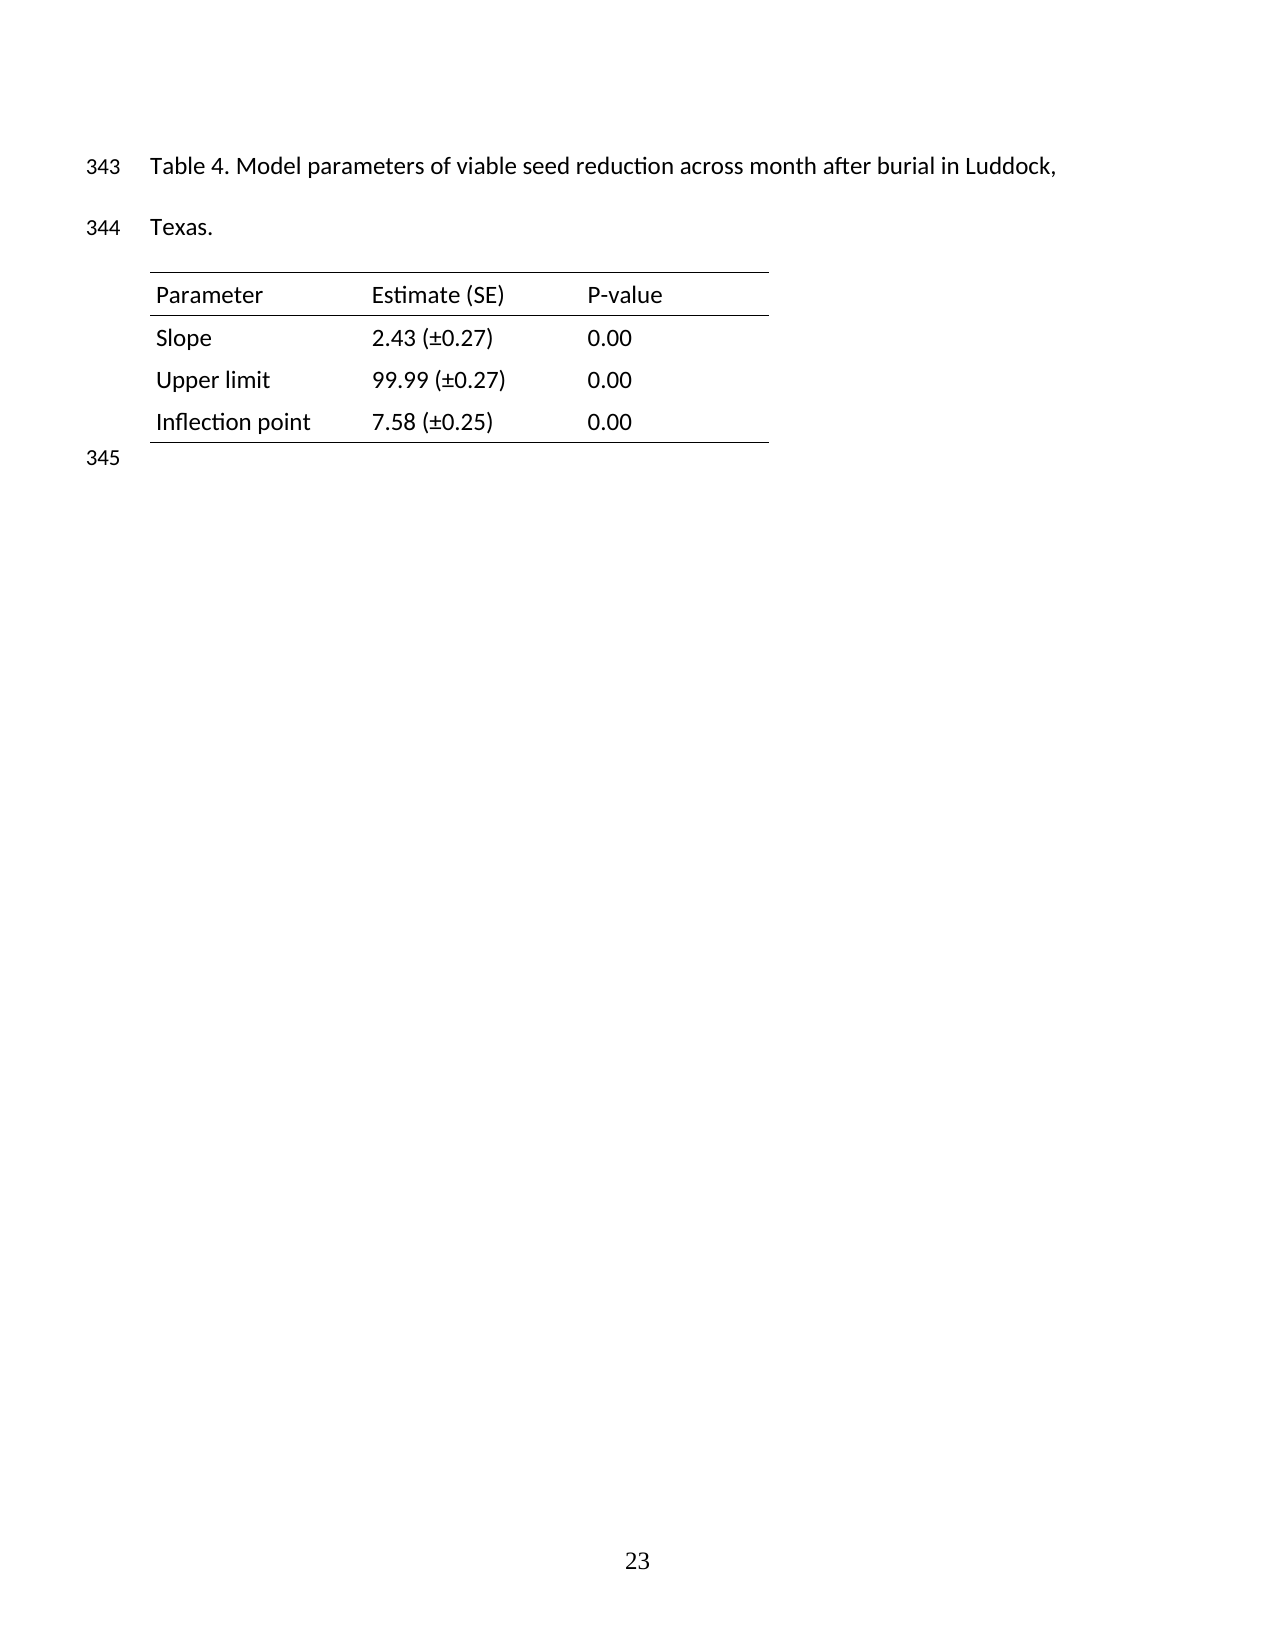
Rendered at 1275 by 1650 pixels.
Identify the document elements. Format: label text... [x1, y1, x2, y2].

text Table 4. Model parameters of viable seed reduction across month after burial in Luddock, Texas. [150, 150, 1125, 242]
table_cell 7.58 (±0.25) [366, 400, 582, 442]
table_cell 99.99 (±0.27) [366, 358, 582, 400]
table_cell Inflection point [150, 400, 366, 442]
table_cell 0.00 [582, 358, 769, 400]
table_cell 0.00 [582, 400, 769, 442]
table_header Parameter [150, 273, 366, 315]
table_cell 0.00 [582, 316, 769, 358]
table_header P-value [582, 273, 769, 315]
table_cell Upper limit [150, 358, 366, 400]
table_header Estimate (SE) [366, 273, 582, 315]
table_cell 2.43 (±0.27) [366, 316, 582, 358]
table_cell Slope [150, 316, 366, 358]
